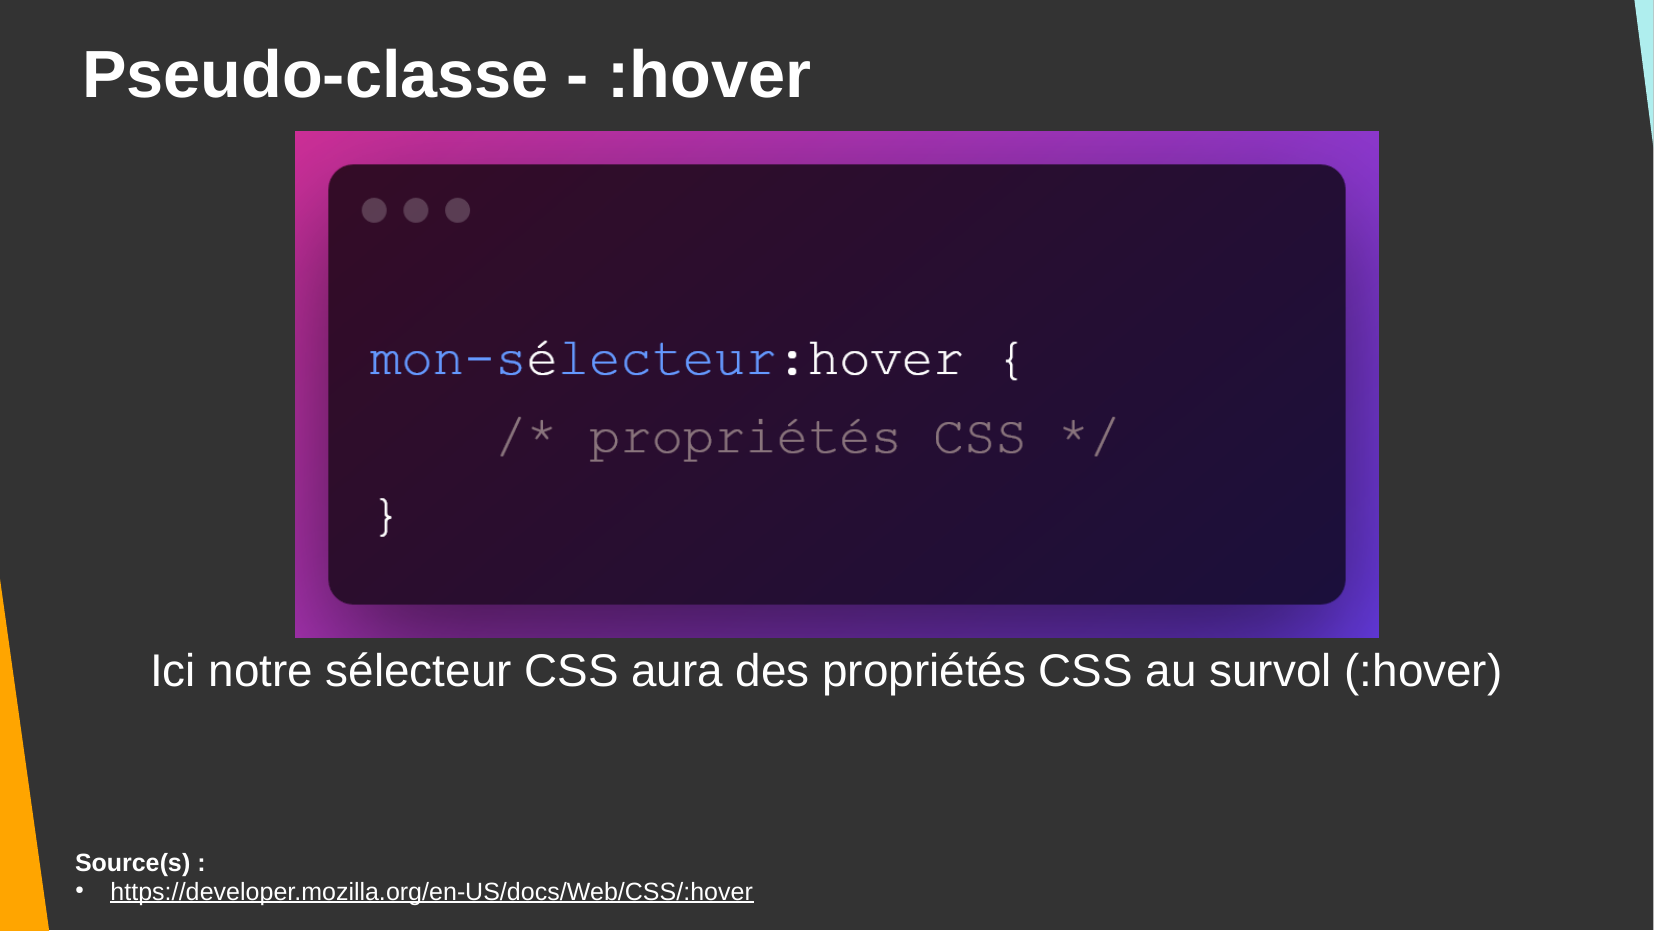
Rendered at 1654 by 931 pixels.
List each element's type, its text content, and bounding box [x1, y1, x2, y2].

text_box [0, 578, 50, 931]
text_box Source(s) : https://developer.mozilla.org/en-US/docs/Web/CSS/:hover [60, 841, 1546, 913]
text_box [1634, 0, 1654, 153]
picture [295, 131, 1379, 638]
title Pseudo-classe - :hover [82, 37, 1571, 114]
text_box Ici notre sélecteur CSS aura des propriétés CSS au survol (:hover) [23, 637, 1630, 722]
